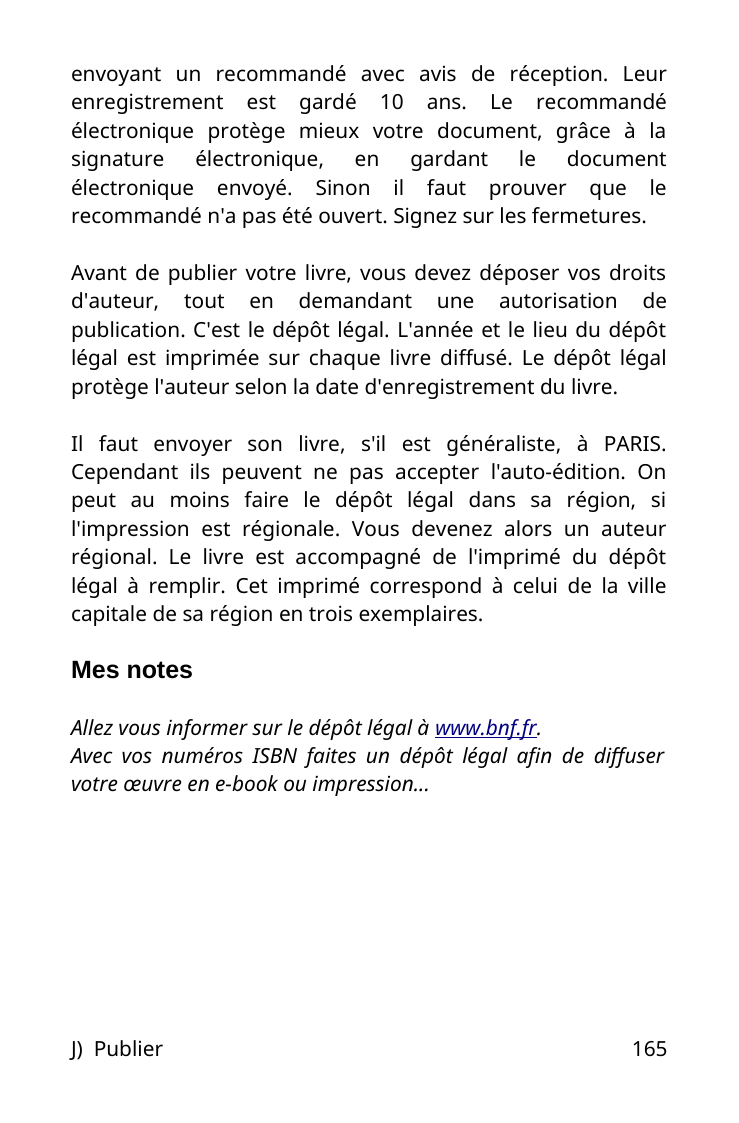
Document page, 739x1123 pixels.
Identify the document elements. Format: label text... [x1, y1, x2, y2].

text Avec vos numéros ISBN faites un dépôt légal afin de diffuser votre œuvre en e-book ou impression... [71, 741, 667, 798]
text Il faut envoyer son livre, s'il est généraliste, à PARIS. Cependant ils peuvent ne pas accepter l'auto-édition. On peut au moins faire le dépôt légal dans sa région, si l'impression est régionale. Vous devenez alors un auteur régional. Le livre est accompagné de l'imprimé du dépôt légal à remplir. Cet imprimé correspond à celui de la ville capitale de sa région en trois exemplaires. [71, 429, 667, 628]
text Allez vous informer sur le dépôt légal à www.bnf.fr. [71, 713, 667, 741]
subtitle Mes notes [71, 656, 667, 684]
text envoyant un recommandé avec avis de réception. Leur enregistrement est gardé 10 ans. Le recommandé électronique protège mieux votre document, grâce à la signature électronique, en gardant le document électronique envoyé. Sinon il faut prouver que le recommandé n'a pas été ouvert. Signez sur les fermetures. [71, 59, 667, 230]
text Avant de publier votre livre, vous devez déposer vos droits d'auteur, tout en demandant une autorisation de publication. C'est le dépôt légal. L'année et le lieu du dépôt légal est imprimée sur chaque livre diffusé. Le dépôt légal protège l'auteur selon la date d'enregistrement du livre. [71, 258, 667, 400]
